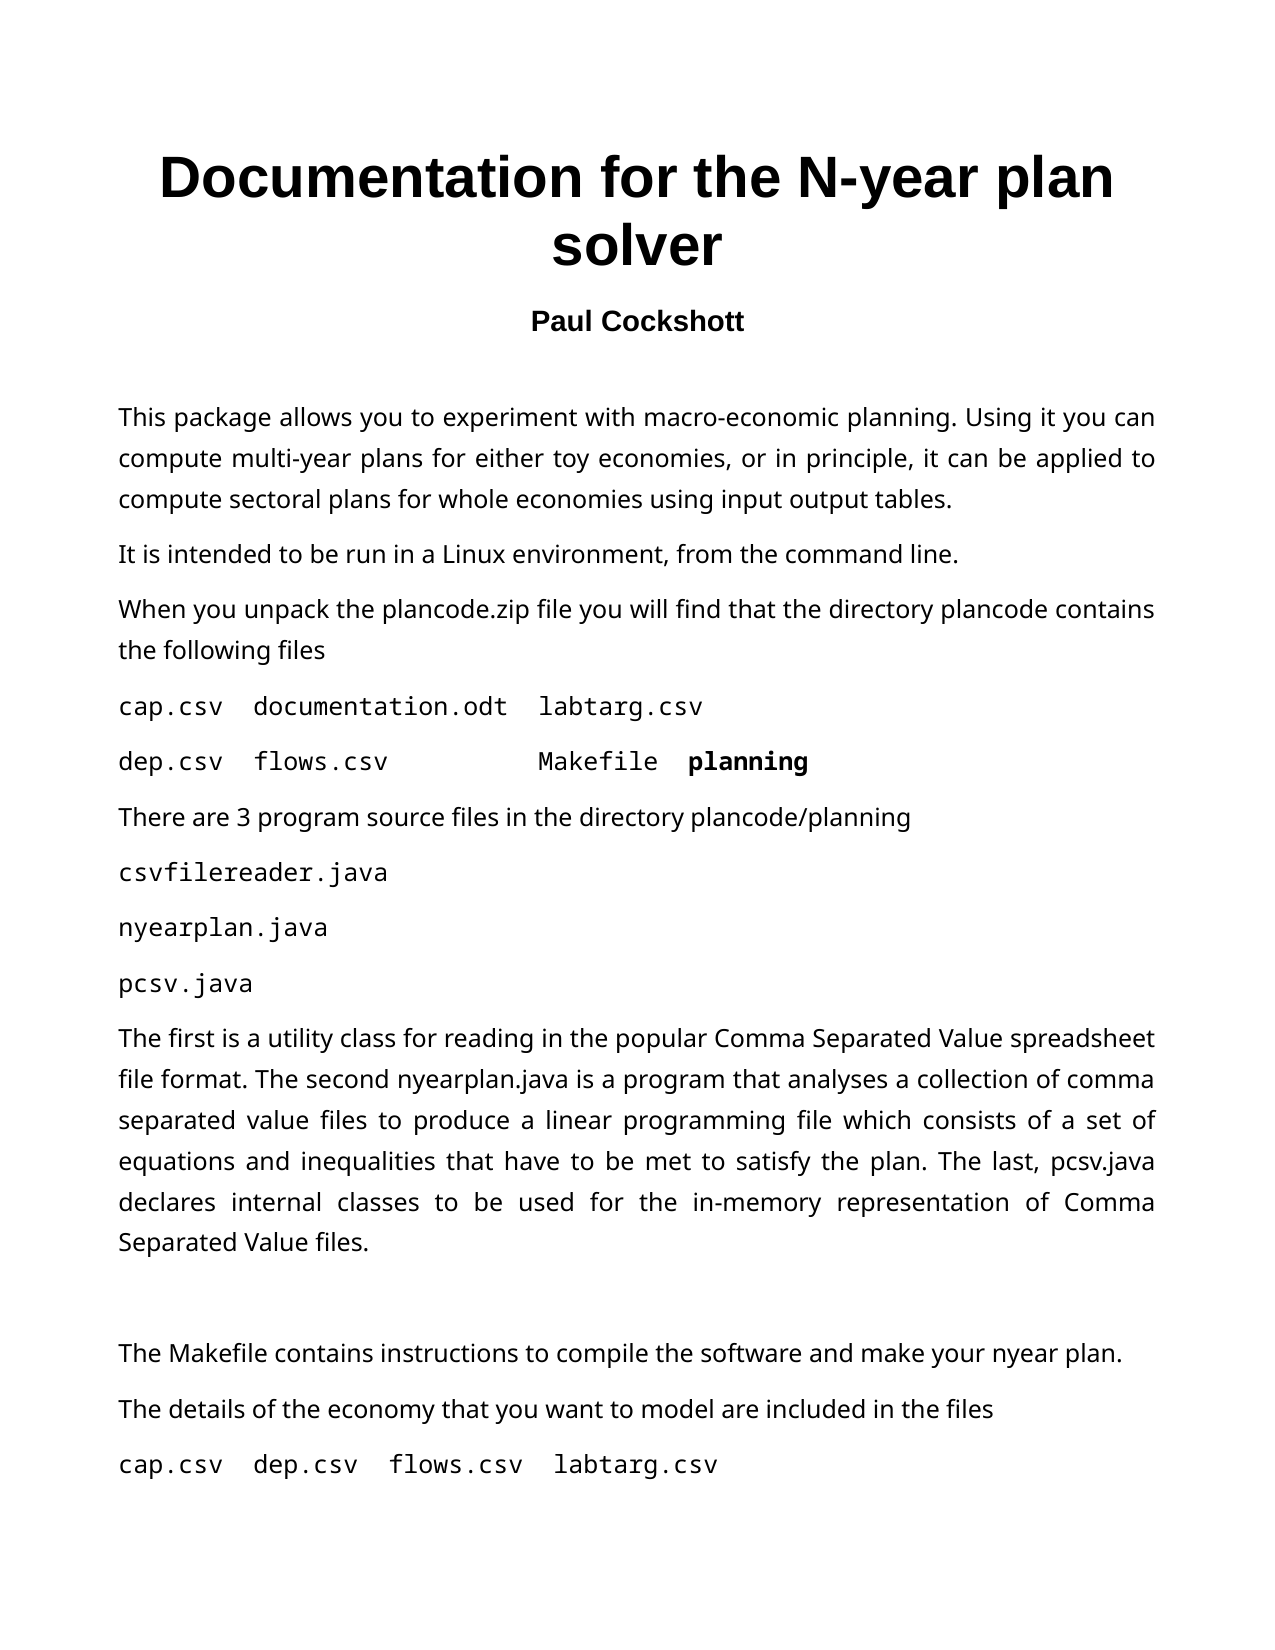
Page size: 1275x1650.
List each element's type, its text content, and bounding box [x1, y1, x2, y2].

text The first is a utility class for reading in the popular Comma Separated Value spreadsheet file format. The second nyearplan.java is a program that analyses a collection of comma separated value files to produce a linear programming file which consists of a set of equations and inequalities that have to be met to satisfy the plan. The last, pcsv.java declares internal classes to be used for the in-memory representation of Comma Separated Value files. [118, 1021, 1157, 1259]
text The Makefile contains instructions to compile the software and make your nyear plan. [118, 1336, 1157, 1370]
text cap.csv documentation.odt labtarg.csv [118, 688, 1157, 722]
text cap.csv dep.csv flows.csv labtarg.csv [118, 1447, 1157, 1481]
text dep.csv flows.csv Makefile planning [118, 744, 1157, 778]
title Documentation for the N-year plan solver [118, 143, 1157, 277]
text The details of the economy that you want to model are included in the files [118, 1391, 1157, 1425]
text This package allows you to experiment with macro-economic planning. Using it you can compute multi-year plans for either toy economies, or in principle, it can be applied to compute sectoral plans for whole economies using input output tables. [118, 400, 1157, 515]
text pcsv.java [118, 966, 1157, 999]
text csvfilereader.java [118, 855, 1157, 889]
text It is intended to be run in a Linux environment, from the command line. [118, 537, 1157, 571]
text nyearplan.java [118, 910, 1157, 944]
text When you unpack the plancode.zip file you will find that the directory plancode contains the following files [118, 592, 1157, 667]
subtitle Paul Cockshott [118, 304, 1157, 338]
text There are 3 program source files in the directory plancode/planning [118, 799, 1157, 833]
